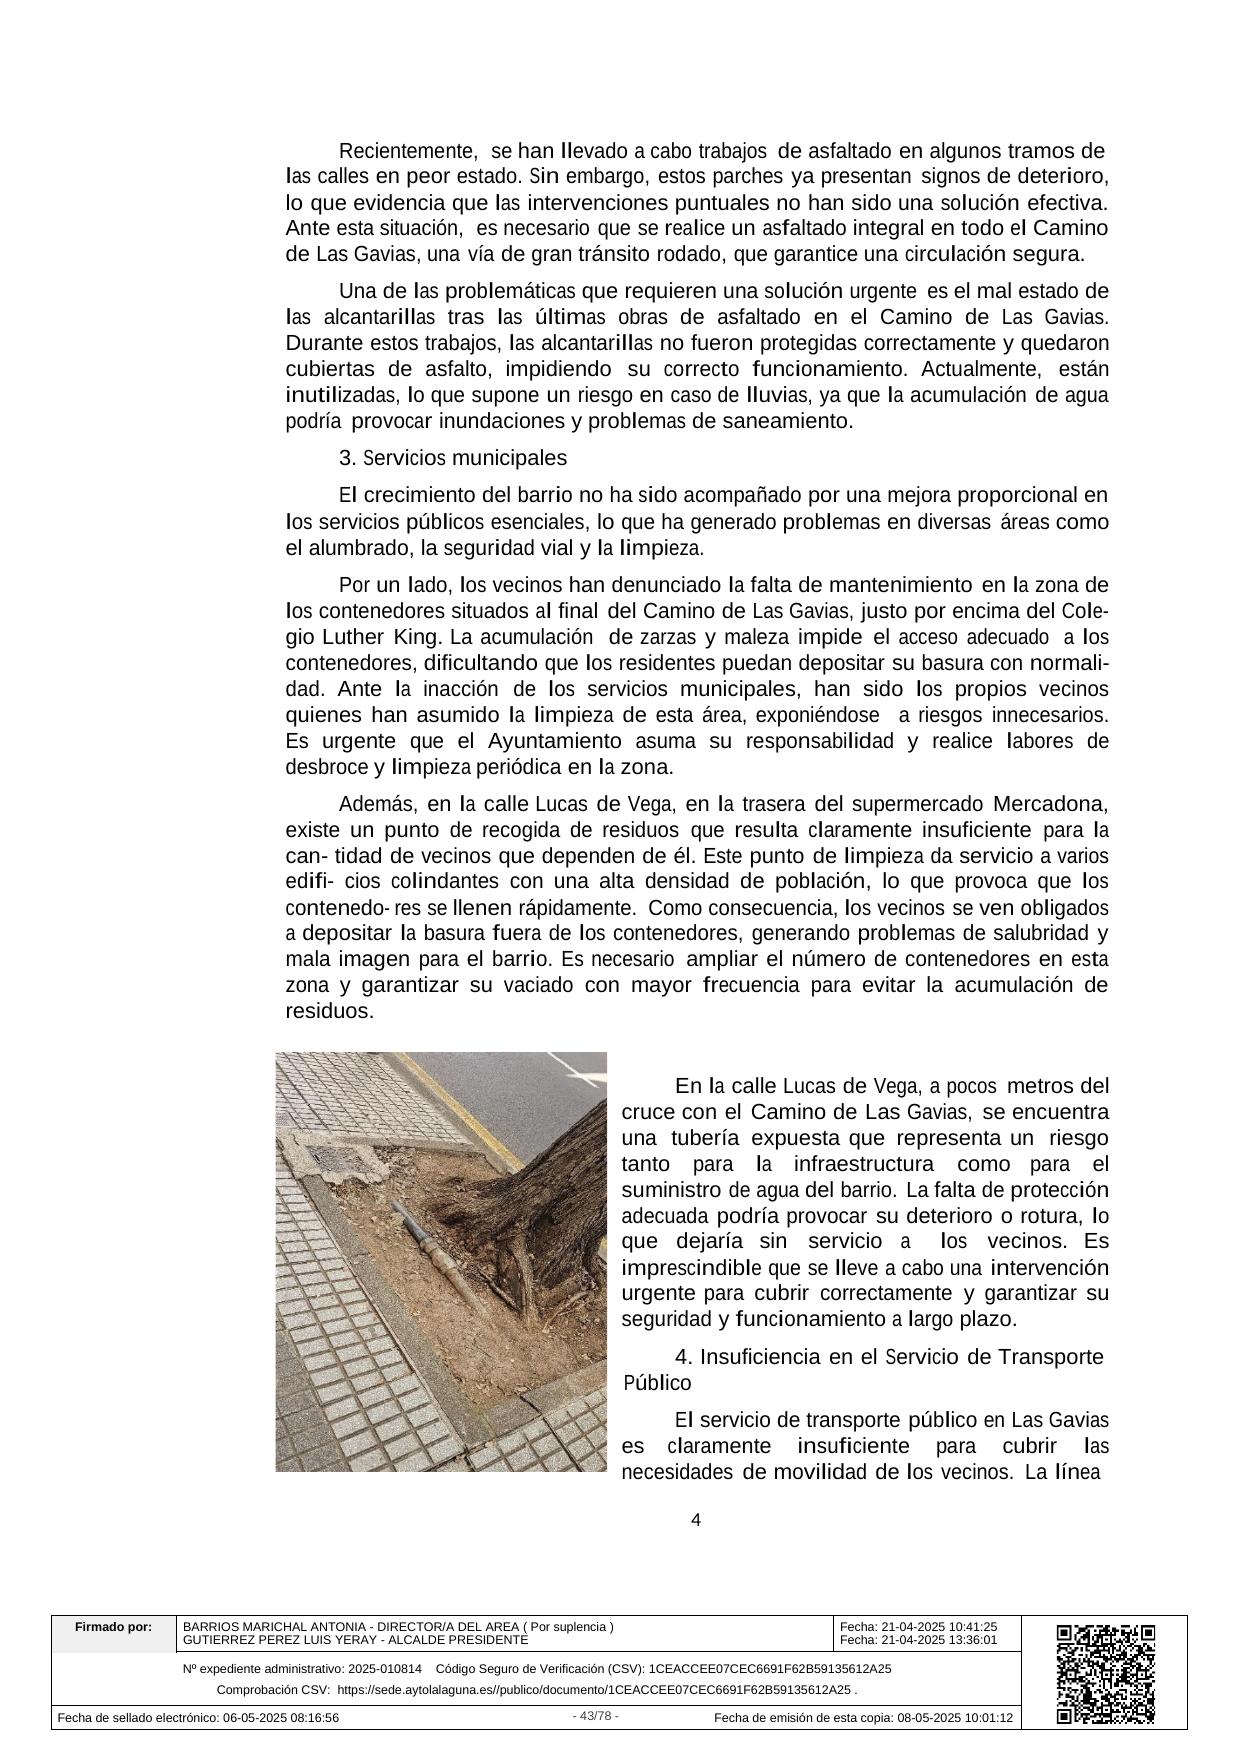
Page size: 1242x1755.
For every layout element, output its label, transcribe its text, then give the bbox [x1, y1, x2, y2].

table_cell Nº expediente administrativo: 2025-010814 Código Seguro de Verificación (CSV): 1CEACCEE07CEC6691F62B59135612A25 Comprobación CSV: https://sede.aytolalaguna.es//publico/documento/1CEACCEE07CEC6691F62B59135612A25 . [52, 1652, 1021, 1705]
text Por un lado, los vecinos han denunciado la falta de mantenimiento en la zona de los contenedores situados al final del Camino de Las Gavias, justo por encima del Cole- gio Luther King. La acumulación de zarzas y maleza impide el acceso adecuado a los contenedores, dificultando que los residentes puedan depositar su basura con normali- dad. Ante la inacción de los servicios municipales, han sido los propios vecinos quienes han asumido la limpieza de esta área, exponiéndose a riesgos innecesarios. Es urgente que el Ayuntamiento asuma su responsabilidad y realice labores de desbroce y limpieza periódica en la zona. [285, 572, 1109, 779]
text las calles en peor estado. Sin embargo, estos parches ya presentan signos de deterioro, lo que evidencia que las intervenciones puntuales no han sido una solución efectiva. Ante esta situación, es necesario que se realice un asfaltado integral en todo el Camino de Las Gavias, una vía de gran tránsito rodado, que garantice una circulación segura. [285, 163, 1109, 266]
text El crecimiento del barrio no ha sido acompañado por una mejora proporcional en los servicios públicos esenciales, lo que ha generado problemas en diversas áreas como el alumbrado, la seguridad vial y la limpieza. [285, 482, 1109, 560]
text 4 [685, 1507, 706, 1531]
text Además, en la calle Lucas de Vega, en la trasera del supermercado Mercadona, existe un punto de recogida de residuos que resulta claramente insuficiente para la can- tidad de vecinos que dependen de él. Este punto de limpieza da servicio a varios edifi- cios colindantes con una alta densidad de población, lo que provoca que los contenedo- res se llenen rápidamente. Como consecuencia, los vecinos se ven obligados a depositar la basura fuera de los contenedores, generando problemas de salubridad y mala imagen para el barrio. Es necesario ampliar el número de contenedores en esta zona y garantizar su vaciado con mayor frecuencia para evitar la acumulación de residuos. [285, 791, 1109, 1023]
table_header [1022, 1616, 1187, 1728]
text 3. Servicios municipales [339, 445, 1202, 470]
text En la calle Lucas de Vega, a pocos metros del cruce con el Camino de Las Gavias, se encuentra una tubería expuesta que representa un riesgo tanto para la infraestructura como para el suministro de agua del barrio. La falta de protección adecuada podría provocar su deterioro o rotura, lo que dejaría sin servicio a los vecinos. Es imprescindible que se lleve a cabo una intervención urgente para cubrir correctamente y garantizar su seguridad y funcionamiento a largo plazo. [621, 1073, 1109, 1331]
text 4. Insuficiencia en el Servicio de Transporte [675, 1343, 1202, 1369]
table_cell Fecha de sellado electrónico: 06-05-2025 08:16:56 - 43/78 - Fecha de emisión de esta copia: 08-05-2025 10:01:12 [52, 1706, 1021, 1728]
table_header BARRIOS MARICHAL ANTONIA - DIRECTOR/A DEL AREA ( Por suplencia ) GUTIERREZ PEREZ LUIS YERAY - ALCALDE PRESIDENTE [177, 1616, 833, 1651]
text Público [618, 1370, 697, 1395]
text Una de las problemáticas que requieren una solución urgente es el mal estado de las alcantarillas tras las últimas obras de asfaltado en el Camino de Las Gavias. Durante estos trabajos, las alcantarillas no fueron protegidas correctamente y quedaron cubiertas de asfalto, impidiendo su correcto funcionamiento. Actualmente, están inutilizadas, lo que supone un riesgo en caso de lluvias, ya que la acumulación de agua podría provocar inundaciones y problemas de saneamiento. [285, 278, 1110, 433]
table_header Fecha: 21-04-2025 10:41:25 Fecha: 21-04-2025 13:36:01 [834, 1616, 1021, 1651]
text El servicio de transporte público en Las Gavias es claramente insuficiente para cubrir las necesidades de movilidad de los vecinos. La línea [621, 1407, 1109, 1484]
table_header Firmado por: [52, 1616, 176, 1651]
